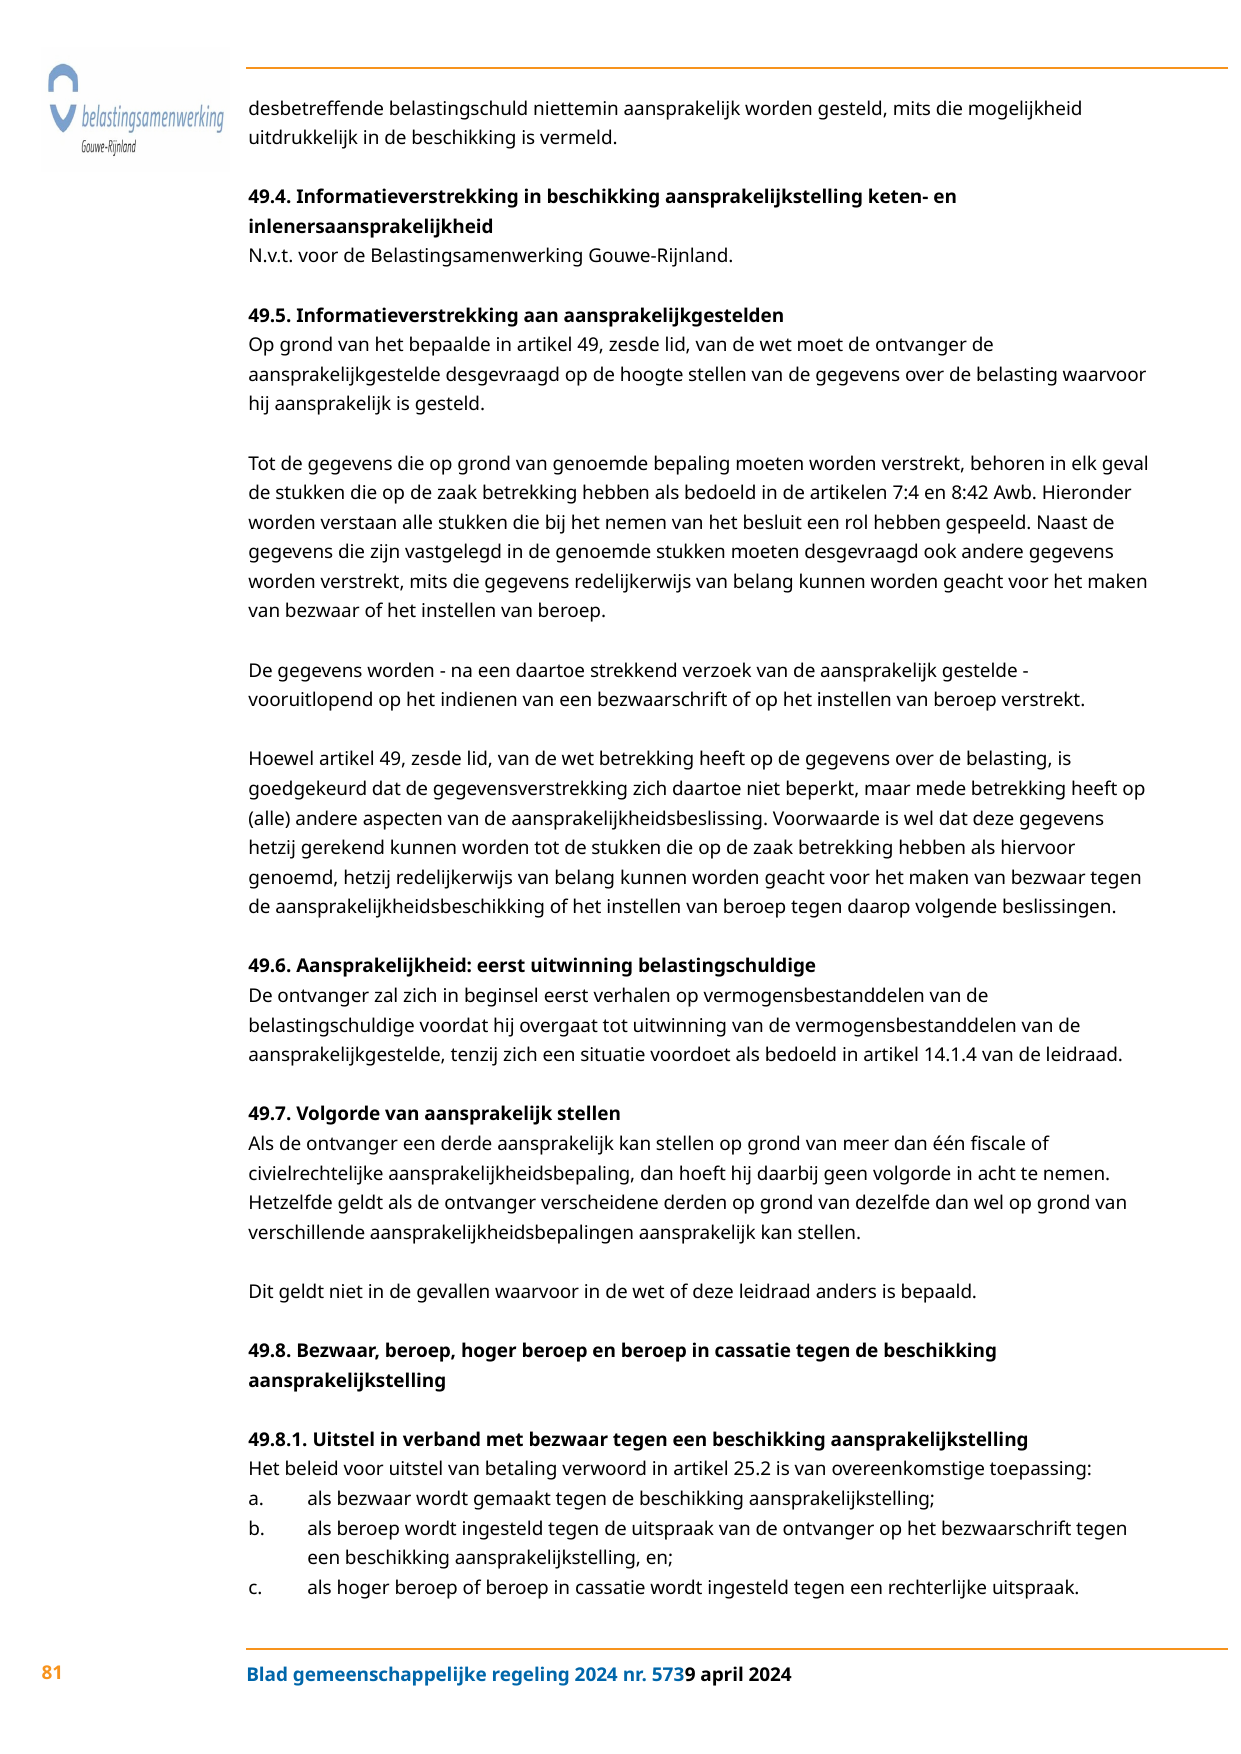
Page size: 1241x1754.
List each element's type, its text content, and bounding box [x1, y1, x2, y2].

list als bezwaar wordt gemaakt tegen de beschikking aansprakelijkstelling; [248, 1485, 1152, 1511]
text Het beleid voor uitstel van betaling verwoord in artikel 25.2 is van overeenkomstige toepassing: [248, 1456, 1152, 1481]
text De ontvanger zal zich in beginsel eerst verhalen op vermogensbestanddelen van de belastingschuldige voordat hij overgaat tot uitwinning van de vermogensbestanddelen van de aansprakelijkgestelde, tenzij zich een situatie voordoet als bedoeld in artikel 14.1.4 van de leidraad. [248, 982, 1152, 1067]
text 49.4. Informatieverstrekking in beschikking aansprakelijkstelling keten- en inlenersaansprakelijkheid [248, 183, 1152, 239]
text Op grond van het bepaalde in artikel 49, zesde lid, van de wet moet de ontvanger de aansprakelijkgestelde desgevraagd op de hoogte stellen van de gegevens over de belasting waarvoor hij aansprakelijk is gesteld. [248, 331, 1152, 416]
text Dit geldt niet in de gevallen waarvoor in de wet of deze leidraad anders is bepaald. [248, 1278, 1152, 1304]
text 49.8. Bezwaar, beroep, hoger beroep en beroep in cassatie tegen de beschikking aansprakelijkstelling [248, 1337, 1152, 1393]
text 49.5. Informatieverstrekking aan aansprakelijkgestelden [248, 302, 1152, 328]
text N.v.t. voor de Belastingsamenwerking Gouwe-Rijnland. [248, 243, 1152, 268]
text 49.6. Aansprakelijkheid: eerst uitwinning belastingschuldige [248, 953, 1152, 978]
list als hoger beroep of beroep in cassatie wordt ingesteld tegen een rechterlijke uitspraak. [248, 1574, 1152, 1600]
list als beroep wordt ingesteld tegen de uitspraak van de ontvanger op het bezwaarschrift tegen een beschikking aansprakelijkstelling, en; [248, 1515, 1152, 1570]
text Als de ontvanger een derde aansprakelijk kan stellen op grond van meer dan één fiscale of civielrechtelijke aansprakelijkheidsbepaling, dan hoeft hij daarbij geen volgorde in acht te nemen. Hetzelfde geldt als de ontvanger verscheidene derden op grond van dezelfde dan wel op grond van verschillende aansprakelijkheidsbepalingen aansprakelijk kan stellen. [248, 1130, 1152, 1245]
text 49.8.1. Uitstel in verband met bezwaar tegen een beschikking aansprakelijkstelling [248, 1426, 1152, 1452]
picture [41, 47, 231, 172]
text Tot de gegevens die op grond van genoemde bepaling moeten worden verstrekt, behoren in elk geval de stukken die op de zaak betrekking hebben als bedoeld in de artikelen 7:4 en 8:42 Awb. Hieronder worden verstaan alle stukken die bij het nemen van het besluit een rol hebben gespeeld. Naast de gegevens die zijn vastgelegd in de genoemde stukken moeten desgevraagd ook andere gegevens worden verstrekt, mits die gegevens redelijkerwijs van belang kunnen worden geacht voor het maken van bezwaar of het instellen van beroep. [248, 450, 1152, 623]
text De gegevens worden - na een daartoe strekkend verzoek van de aansprakelijk gestelde - vooruitlopend op het indienen van een bezwaarschrift of op het instellen van beroep verstrekt. [248, 657, 1152, 712]
text 49.7. Volgorde van aansprakelijk stellen [248, 1101, 1152, 1126]
text desbetreffende belastingschuld niettemin aansprakelijk worden gesteld, mits die mogelijkheid uitdrukkelijk in de beschikking is vermeld. [248, 95, 1152, 150]
text Hoewel artikel 49, zesde lid, van de wet betrekking heeft op de gegevens over de belasting, is goedgekeurd dat de gegevensverstrekking zich daartoe niet beperkt, maar mede betrekking heeft op (alle) andere aspecten van de aansprakelijkheidsbeslissing. Voorwaarde is wel dat deze gegevens hetzij gerekend kunnen worden tot de stukken die op de zaak betrekking hebben als hiervoor genoemd, hetzij redelijkerwijs van belang kunnen worden geacht voor het maken van bezwaar tegen de aansprakelijkheidsbeschikking of het instellen van beroep tegen daarop volgende beslissingen. [248, 746, 1152, 919]
